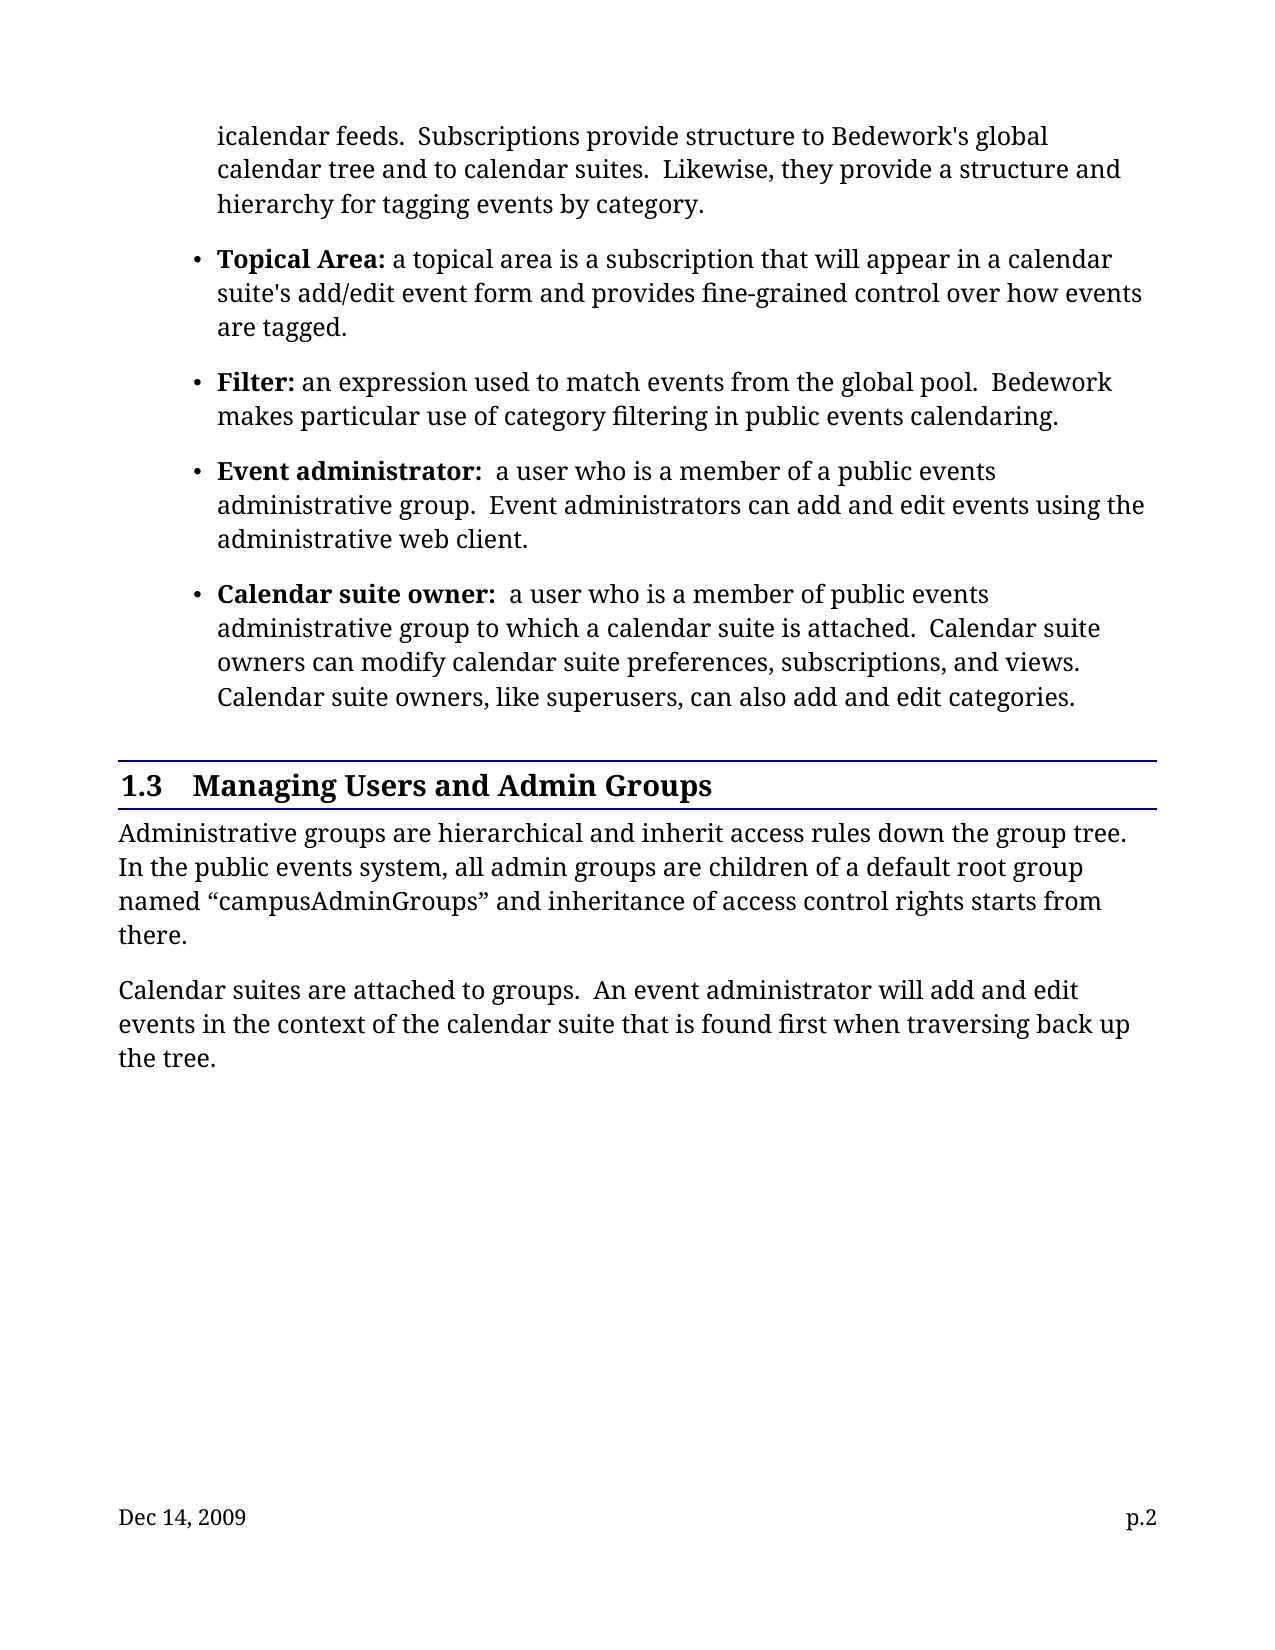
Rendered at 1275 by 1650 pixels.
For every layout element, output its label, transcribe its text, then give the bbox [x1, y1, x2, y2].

text Calendar suites are attached to groups. An event administrator will add and edit events in the context of the calendar suite that is found first when traversing back up the tree. [118, 973, 1157, 1075]
list icalendar feeds. Subscriptions provide structure to Bedework's global calendar tree and to calendar suites. Likewise, they provide a structure and hierarchy for tagging events by category. [193, 118, 1157, 220]
list Filter: an expression used to match events from the global pool. Bedework makes particular use of category filtering in public events calendaring. [193, 364, 1157, 433]
list Topical Area: a topical area is a subscription that will appear in a calendar suite's add/edit event form and provides fine-grained control over how events are tagged. [193, 241, 1157, 343]
list Event administrator: a user who is a member of a public events administrative group. Event administrators can add and edit events using the administrative web client. [193, 454, 1157, 556]
text Administrative groups are hierarchical and inherit access rules down the group tree. In the public events system, all admin groups are children of a default root group named “campusAdminGroups” and inheritance of access control rights starts from there. [118, 816, 1157, 952]
list Calendar suite owner: a user who is a member of public events administrative group to which a calendar suite is attached. Calendar suite owners can modify calendar suite preferences, subscriptions, and views. Calendar suite owners, like superusers, can also add and edit categories. [193, 577, 1157, 713]
subtitle Managing Users and Admin Groups [118, 762, 1157, 808]
